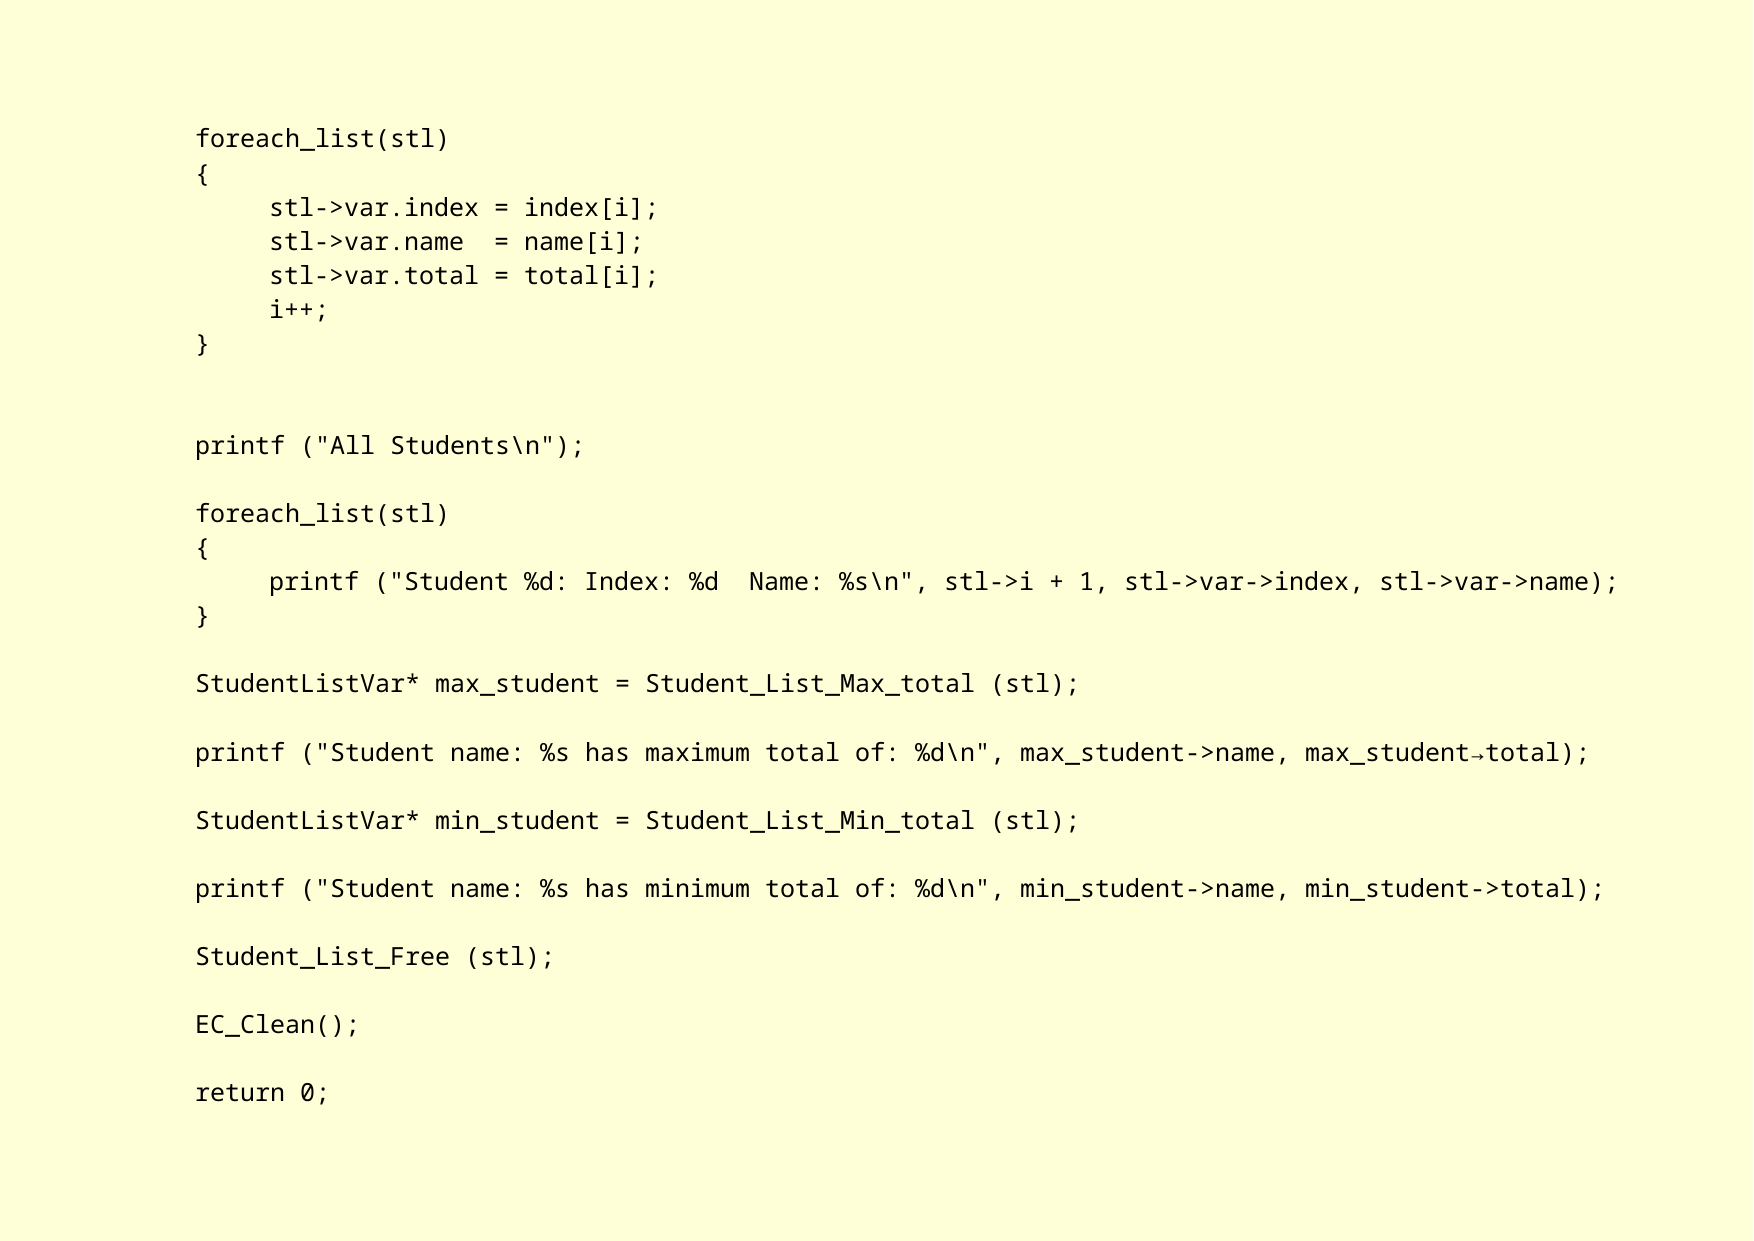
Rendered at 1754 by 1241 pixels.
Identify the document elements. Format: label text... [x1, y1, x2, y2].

text StudentListVar* max_student = Student_List_Max_total (stl); [121, 666, 1632, 700]
text StudentListVar* min_student = Student_List_Min_total (stl); [121, 802, 1632, 836]
text { [121, 530, 1632, 564]
text foreach_list(stl) [121, 496, 1632, 530]
text } [121, 326, 1632, 359]
text return 0; [121, 1075, 1632, 1109]
text printf ("Student %d: Index: %d Name: %s\n", stl->i + 1, stl->var->index, stl->var->name); [121, 564, 1632, 598]
text printf ("Student name: %s has minimum total of: %d\n", min_student->name, min_student->total); [121, 871, 1632, 904]
text i++; [121, 291, 1632, 326]
text Student_List_Free (stl); [121, 939, 1632, 973]
text } [121, 598, 1632, 632]
text printf ("All Students\n"); [121, 428, 1632, 462]
text printf ("Student name: %s has maximum total of: %d\n", max_student->name, max_student→total); [121, 734, 1632, 768]
text EC_Clean(); [121, 1007, 1632, 1041]
text stl->var.index = index[i]; [121, 189, 1632, 223]
text stl->var.total = total[i]; [121, 257, 1632, 291]
text foreach_list(stl) [121, 121, 1632, 155]
text stl->var.name = name[i]; [121, 223, 1632, 257]
text { [121, 155, 1632, 189]
